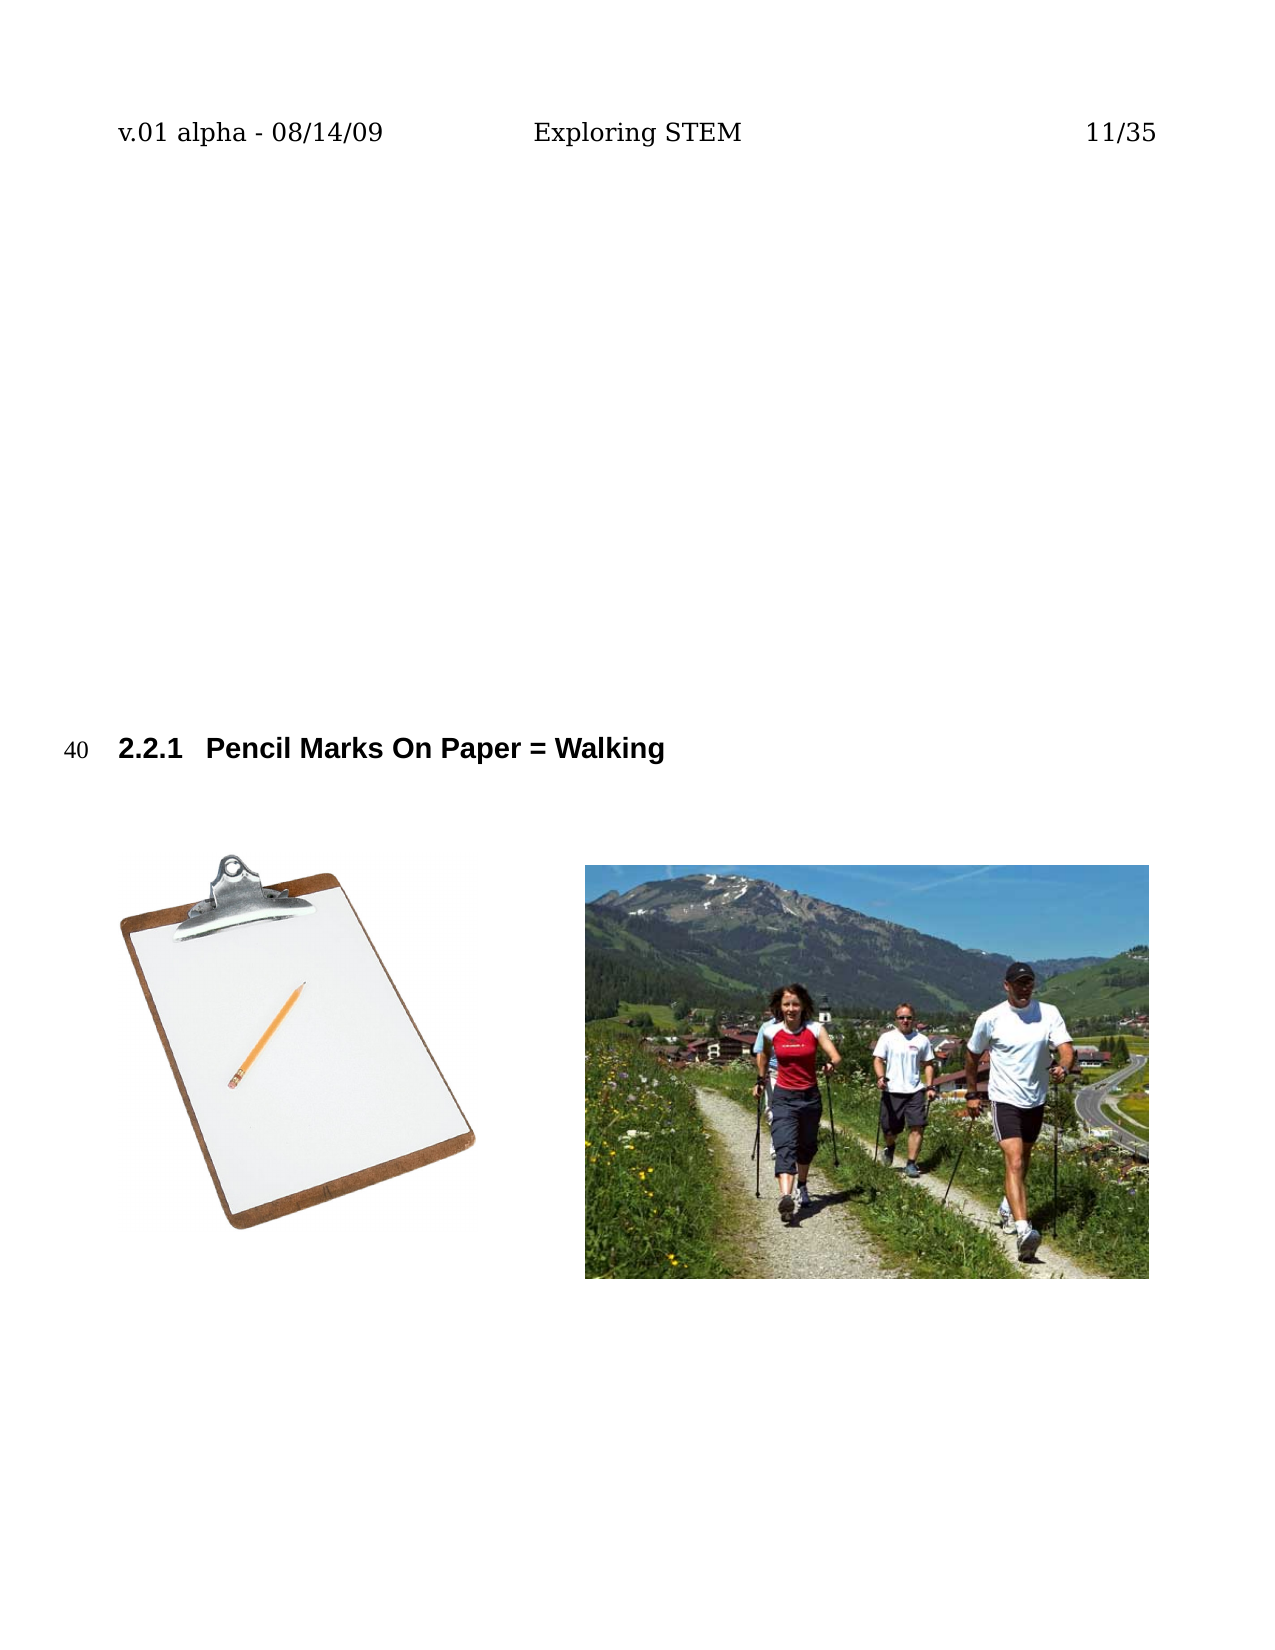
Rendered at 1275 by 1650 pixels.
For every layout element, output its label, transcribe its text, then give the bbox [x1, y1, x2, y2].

picture [585, 865, 1149, 1279]
picture [118, 852, 478, 1232]
subtitle Pencil Marks On Paper = Walking [118, 731, 1157, 764]
